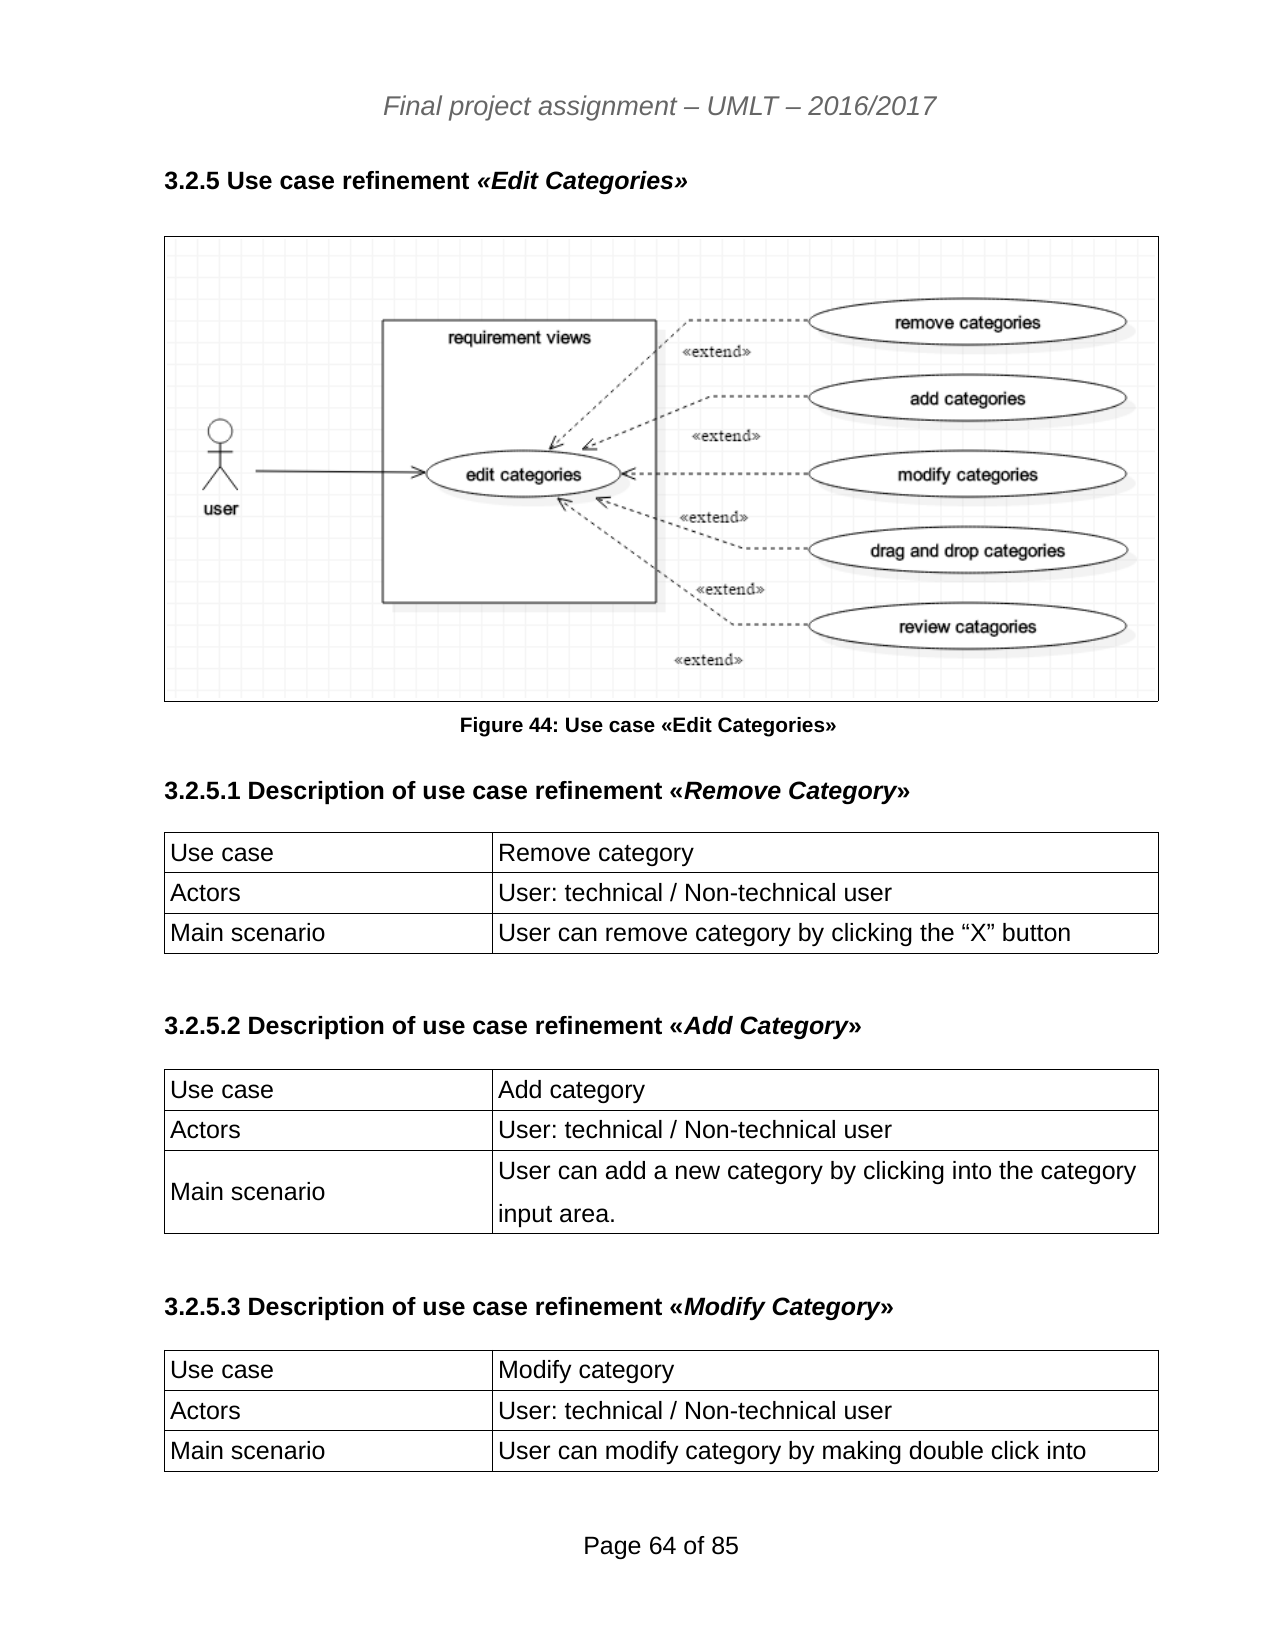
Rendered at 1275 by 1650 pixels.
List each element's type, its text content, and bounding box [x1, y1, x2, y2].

picture [167, 239, 1155, 698]
subtitle 3.2.5.1 Description of use case refinement «Remove Category» [164, 776, 1158, 805]
text Figure 44: Use case «Edit Categories» [164, 702, 1158, 737]
table_cell User can remove category by clicking the “X” button [493, 914, 1158, 953]
table_cell User: technical / Non-technical user [493, 1391, 1158, 1430]
table_header Modify category [493, 1351, 1158, 1390]
subtitle 3.2.5.3 Description of use case refinement «Modify Category» [164, 1292, 1158, 1320]
table_cell Main scenario [165, 914, 492, 953]
table_cell Actors [165, 873, 492, 913]
table_cell Main scenario [165, 1151, 492, 1233]
subtitle 3.2.5 Use case refinement «Edit Categories» [164, 166, 1158, 195]
table_cell User: technical / Non-technical user [493, 1111, 1158, 1150]
table_header Add category [493, 1070, 1158, 1109]
table_cell User: technical / Non-technical user [493, 873, 1158, 913]
subtitle 3.2.5.2 Description of use case refinement «Add Category» [164, 1011, 1158, 1040]
table_cell User can modify category by making double click into [493, 1431, 1158, 1471]
table_header Remove category [493, 833, 1158, 872]
table_cell User can add a new category by clicking into the category input area. [493, 1151, 1158, 1233]
table_header Use case [165, 1351, 492, 1390]
table_cell Actors [165, 1111, 492, 1150]
table_header Use case [165, 1070, 492, 1109]
table_cell Actors [165, 1391, 492, 1430]
text [165, 237, 1158, 701]
table_cell Main scenario [165, 1431, 492, 1471]
table_header Use case [165, 833, 492, 872]
